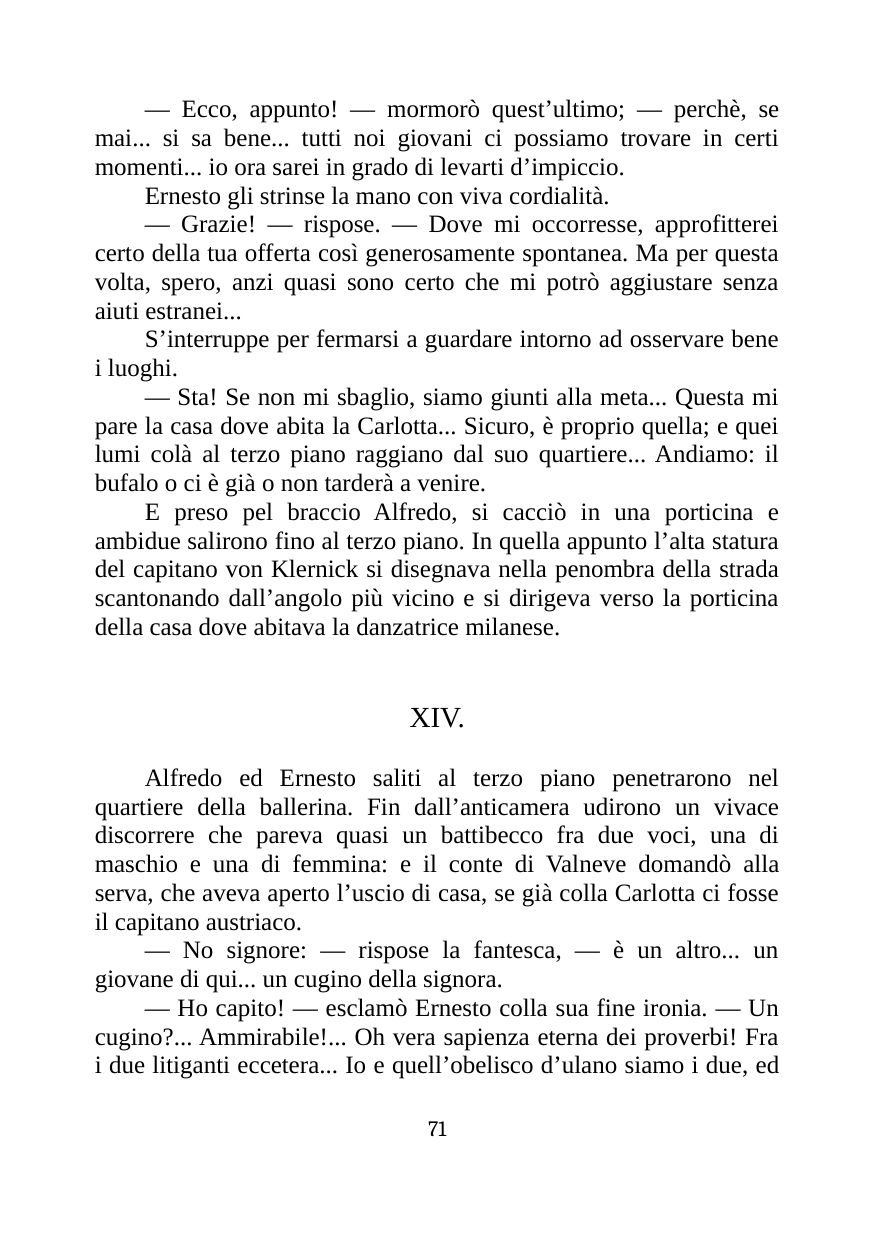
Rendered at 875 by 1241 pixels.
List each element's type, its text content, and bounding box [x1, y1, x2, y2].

text S’interruppe per fermarsi a guardare intorno ad osservare bene i luoghi. [94, 324, 779, 382]
text — Grazie! — rispose. — Dove mi occorresse, approfitterei certo della tua offerta così generosamente spontanea. Ma per questa volta, spero, anzi quasi sono certo che mi potrò aggiustare senza aiuti estranei... [94, 209, 779, 324]
text — Sta! Se non mi sbaglio, siamo giunti alla meta... Questa mi pare la casa dove abita la Carlotta... Sicuro, è proprio quella; e quei lumi colà al terzo piano raggiano dal suo quartiere... Andiamo: il bufalo o ci è già o non tarderà a venire. [94, 382, 779, 497]
text Ernesto gli strinse la mano con viva cordialità. [94, 181, 779, 209]
subtitle XIV. [94, 700, 779, 733]
text — Ho capito! — esclamò Ernesto colla sua fine ironia. — Un cugino?... Ammirabile!... Oh vera sapienza eterna dei proverbi! Fra i due litiganti eccetera... Io e quell’obelisco d’ulano siamo i due, ed [94, 993, 779, 1079]
text — Ecco, appunto! — mormorò quest’ultimo; — perchè, se mai... si sa bene... tutti noi giovani ci possiamo trovare in certi momenti... io ora sarei in grado di levarti d’impiccio. [94, 94, 779, 181]
text E preso pel braccio Alfredo, si cacciò in una porticina e ambidue salirono fino al terzo piano. In quella appunto l’alta statura del capitano von Klernick si disegnava nella penombra della strada scantonando dall’angolo più vicino e si dirigeva verso la porticina della casa dove abitava la danzatrice milanese. [94, 497, 779, 641]
text — No signore: — rispose la fantesca, — è un altro... un giovane di qui... un cugino della signora. [94, 935, 779, 993]
text Alfredo ed Ernesto saliti al terzo piano penetrarono nel quartiere della ballerina. Fin dall’anticamera udirono un vivace discorrere che pareva quasi un battibecco fra due voci, una di maschio e una di femmina: e il conte di Valneve domandò alla serva, che aveva aperto l’uscio di casa, se già colla Carlotta ci fosse il capitano austriaco. [94, 763, 779, 935]
